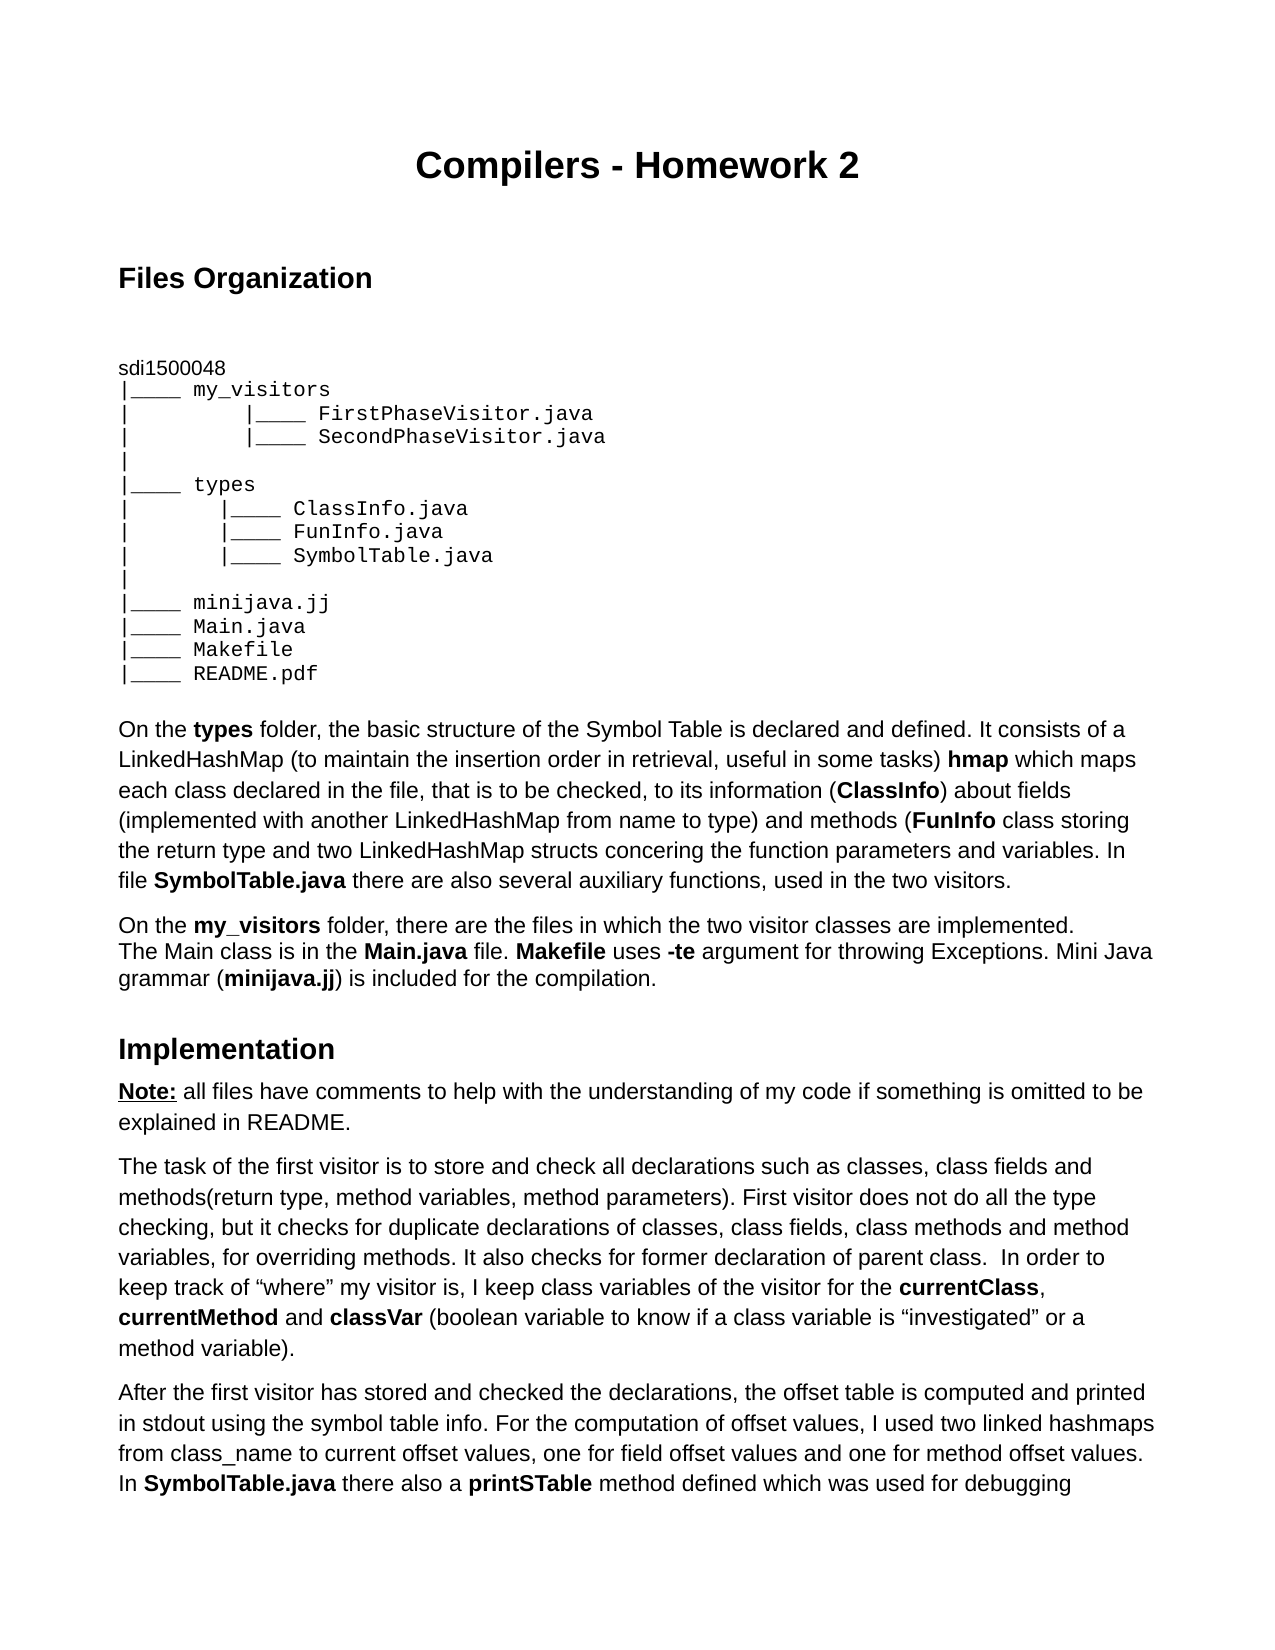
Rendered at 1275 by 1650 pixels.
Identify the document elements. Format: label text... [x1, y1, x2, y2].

text sdi1500048 [118, 355, 1157, 379]
text After the first visitor has stored and checked the declarations, the offset table is computed and printed in stdout using the symbol table info. For the computation of offset values, I used two linked hashmaps from class_name to current offset values, one for field offset values and one for method offset values. In SymbolTable.java there also a printSTable method defined which was used for debugging [118, 1379, 1157, 1496]
text On the my_visitors folder, there are the files in which the two visitor classes are implemented. [118, 912, 1157, 938]
text | [118, 450, 1157, 474]
text |____ Makefile [118, 639, 1157, 663]
subtitle Compilers - Homework 2 [118, 143, 1157, 187]
text The Main class is in the Main.java file. Makefile uses -te argument for throwing Exceptions. Mini Java grammar (minijava.jj) is included for the compilation. [118, 938, 1157, 991]
text |____ Main.java [118, 616, 1157, 639]
text Note: all files have comments to help with the understanding of my code if something is omitted to be explained in README. [118, 1078, 1157, 1135]
text | |____ FunInfo.java [118, 521, 1157, 545]
text The task of the first visitor is to store and check all declarations such as classes, class fields and methods(return type, method variables, method parameters). First visitor does not do all the type checking, but it checks for duplicate declarations of classes, class fields, class methods and method variables, for overriding methods. It also checks for former declaration of parent class. In order to keep track of “where” my visitor is, I keep class variables of the visitor for the currentClass, currentMethod and classVar (boolean variable to know if a class variable is “investigated” or a method variable). [118, 1153, 1157, 1361]
subtitle Files Organization [118, 261, 1157, 295]
text |____ my_visitors [118, 379, 1157, 403]
subtitle Implementation [118, 1032, 1157, 1066]
text | |____ SecondPhaseVisitor.java [118, 427, 1157, 450]
text |____ minijava.jj [118, 592, 1157, 616]
text | |____ SymbolTable.java [118, 545, 1157, 568]
text | |____ FirstPhaseVisitor.java [118, 403, 1157, 427]
text | |____ ClassInfo.java [118, 497, 1157, 521]
text | [118, 568, 1157, 592]
text |____ README.pdf [118, 663, 1157, 687]
text |____ types [118, 474, 1157, 497]
text On the types folder, the basic structure of the Symbol Table is declared and defined. It consists of a LinkedHashMap (to maintain the insertion order in retrieval, useful in some tasks) hmap which maps each class declared in the file, that is to be checked, to its information (ClassInfo) about fields (implemented with another LinkedHashMap from name to type) and methods (FunInfo class storing the return type and two LinkedHashMap structs concering the function parameters and variables. In file SymbolTable.java there are also several auxiliary functions, used in the two visitors. [118, 716, 1157, 893]
